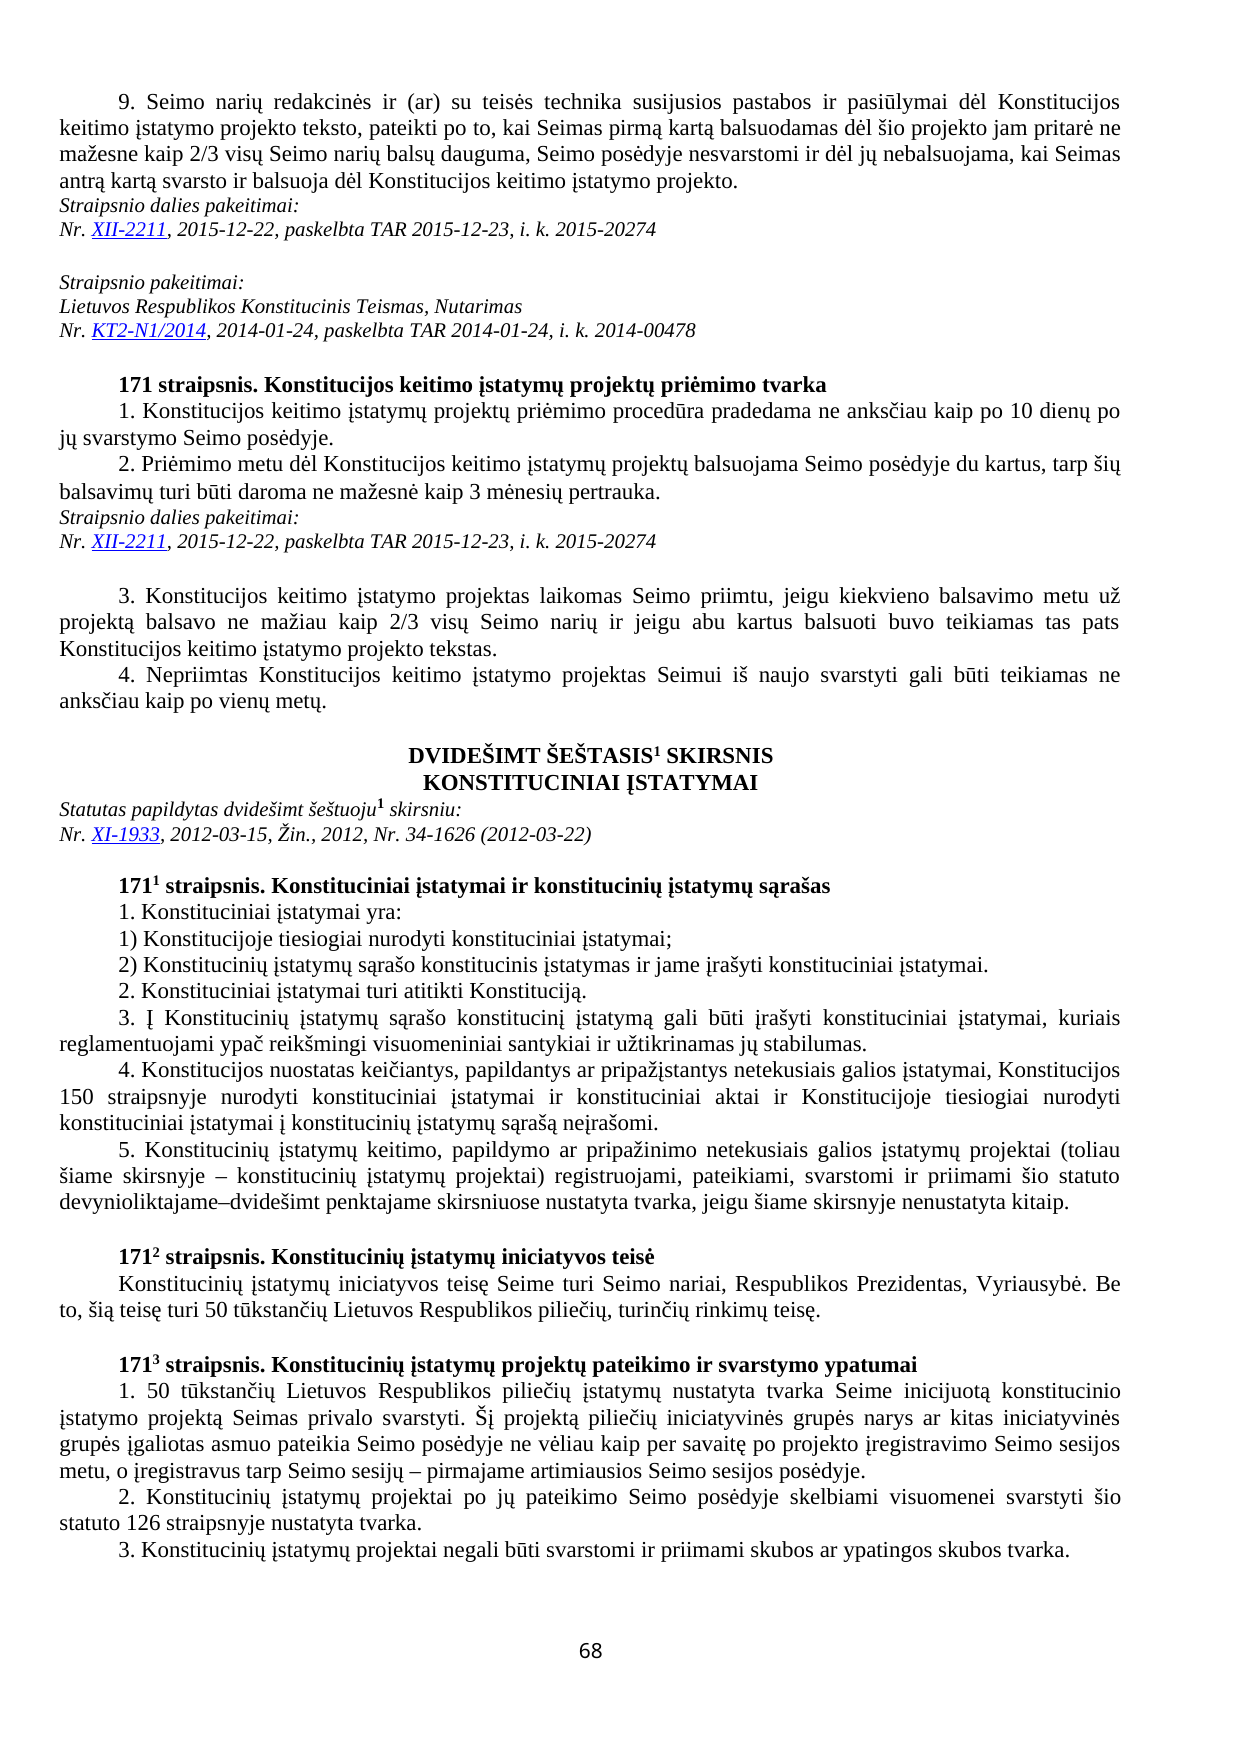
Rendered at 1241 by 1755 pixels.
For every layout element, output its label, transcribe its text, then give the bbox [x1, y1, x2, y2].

subtitle KONSTITUCINIAI ĮSTATYMAI [59, 769, 1122, 795]
text 1711 straipsnis. Konstituciniai įstatymai ir konstitucinių įstatymų sąrašas [59, 872, 1122, 898]
text 4. Konstitucijos nuostatas keičiantys, papildantys ar pripažįstantys netekusiais galios įstatymai, Konstitucijos 150 straipsnyje nurodyti konstituciniai įstatymai ir konstituciniai aktai ir Konstitucijoje tiesiogiai nurodyti konstituciniai įstatymai į konstitucinių įstatymų sąrašą neįrašomi. [59, 1057, 1122, 1136]
text Lietuvos Respublikos Konstitucinis Teismas, Nutarimas [59, 294, 1122, 318]
text 1. Konstituciniai įstatymai yra: [59, 898, 1122, 925]
text DVIDEŠIMT ŠEŠTASIS1 SKIRSNIS [59, 743, 1122, 769]
text 2. Konstituciniai įstatymai turi atitikti Konstituciją. [59, 977, 1122, 1004]
text 2. Priėmimo metu dėl Konstitucijos keitimo įstatymų projektų balsuojama Seimo posėdyje du kartus, tarp šių balsavimų turi būti daroma ne mažesnė kaip 3 mėnesių pertrauka. [59, 450, 1122, 505]
text 9. Seimo narių redakcinės ir (ar) su teisės technika susijusios pastabos ir pasiūlymai dėl Konstitucijos keitimo įstatymo projekto teksto, pateikti po to, kai Seimas pirmą kartą balsuodamas dėl šio projekto jam pritarė ne mažesne kaip 2/3 visų Seimo narių balsų dauguma, Seimo posėdyje nesvarstomi ir dėl jų nebalsuojama, kai Seimas antrą kartą svarsto ir balsuoja dėl Konstitucijos keitimo įstatymo projekto. [59, 88, 1122, 193]
text 171 straipsnis. Konstitucijos keitimo įstatymų projektų priėmimo tvarka [59, 371, 1122, 397]
text 2) Konstitucinių įstatymų sąrašo konstitucinis įstatymas ir jame įrašyti konstituciniai įstatymai. [59, 951, 1122, 977]
text 4. Nepriimtas Konstitucijos keitimo įstatymo projektas Seimui iš naujo svarstyti gali būti teikiamas ne anksčiau kaip po vienų metų. [59, 661, 1122, 714]
text 5. Konstitucinių įstatymų keitimo, papildymo ar pripažinimo netekusiais galios įstatymų projektai (toliau šiame skirsnyje – konstitucinių įstatymų projektai) registruojami, pateikiami, svarstomi ir priimami šio statuto devynioliktajame–dvidešimt penktajame skirsniuose nustatyta tvarka, jeigu šiame skirsnyje nenustatyta kitaip. [59, 1136, 1122, 1215]
text Nr. XII-2211, 2015-12-22, paskelbta TAR 2015-12-23, i. k. 2015-20274 [59, 217, 1122, 241]
text 3. Į Konstitucinių įstatymų sąrašo konstitucinį įstatymą gali būti įrašyti konstituciniai įstatymai, kuriais reglamentuojami ypač reikšmingi visuomeniniai santykiai ir užtikrinamas jų stabilumas. [59, 1004, 1122, 1057]
text 1. 50 tūkstančių Lietuvos Respublikos piliečių įstatymų nustatyta tvarka Seime inicijuotą konstitucinio įstatymo projektą Seimas privalo svarstyti. Šį projektą piliečių iniciatyvinės grupės narys ar kitas iniciatyvinės grupės įgaliotas asmuo pateikia Seimo posėdyje ne vėliau kaip per savaitę po projekto įregistravimo Seimo sesijos metu, o įregistravus tarp Seimo sesijų – pirmajame artimiausios Seimo sesijos posėdyje. [59, 1378, 1122, 1483]
text 1712 straipsnis. Konstitucinių įstatymų iniciatyvos teisė [59, 1243, 1122, 1270]
text Straipsnio pakeitimai: [59, 270, 1122, 294]
text 1713 straipsnis. Konstitucinių įstatymų projektų pateikimo ir svarstymo ypatumai [118, 1351, 1122, 1378]
text 3. Konstitucijos keitimo įstatymo projektas laikomas Seimo priimtu, jeigu kiekvieno balsavimo metu už projektą balsavo ne mažiau kaip 2/3 visų Seimo narių ir jeigu abu kartus balsuoti buvo teikiamas tas pats Konstitucijos keitimo įstatymo projekto tekstas. [59, 582, 1122, 661]
text 3. Konstitucinių įstatymų projektai negali būti svarstomi ir priimami skubos ar ypatingos skubos tvarka. [59, 1536, 1122, 1562]
text Nr. KT2-N1/2014, 2014-01-24, paskelbta TAR 2014-01-24, i. k. 2014-00478 [59, 318, 1122, 342]
text 2. Konstitucinių įstatymų projektai po jų pateikimo Seimo posėdyje skelbiami visuomenei svarstyti šio statuto 126 straipsnyje nustatyta tvarka. [59, 1483, 1122, 1536]
text Statutas papildytas dvidešimt šeštuoju1 skirsniu: [59, 795, 1122, 822]
text Konstitucinių įstatymų iniciatyvos teisę Seime turi Seimo nariai, Respublikos Prezidentas, Vyriausybė. Be to, šią teisę turi 50 tūkstančių Lietuvos Respublikos piliečių, turinčių rinkimų teisę. [59, 1270, 1122, 1322]
text Nr. XII-2211, 2015-12-22, paskelbta TAR 2015-12-23, i. k. 2015-20274 [59, 529, 1122, 553]
text Straipsnio dalies pakeitimai: [59, 505, 1122, 529]
text 1) Konstitucijoje tiesiogiai nurodyti konstituciniai įstatymai; [59, 925, 1122, 951]
text Nr. XI-1933, 2012-03-15, Žin., 2012, Nr. 34-1626 (2012-03-22) [59, 822, 1122, 846]
text 1. Konstitucijos keitimo įstatymų projektų priėmimo procedūra pradedama ne anksčiau kaip po 10 dienų po jų svarstymo Seimo posėdyje. [59, 397, 1122, 450]
text Straipsnio dalies pakeitimai: [59, 193, 1122, 217]
